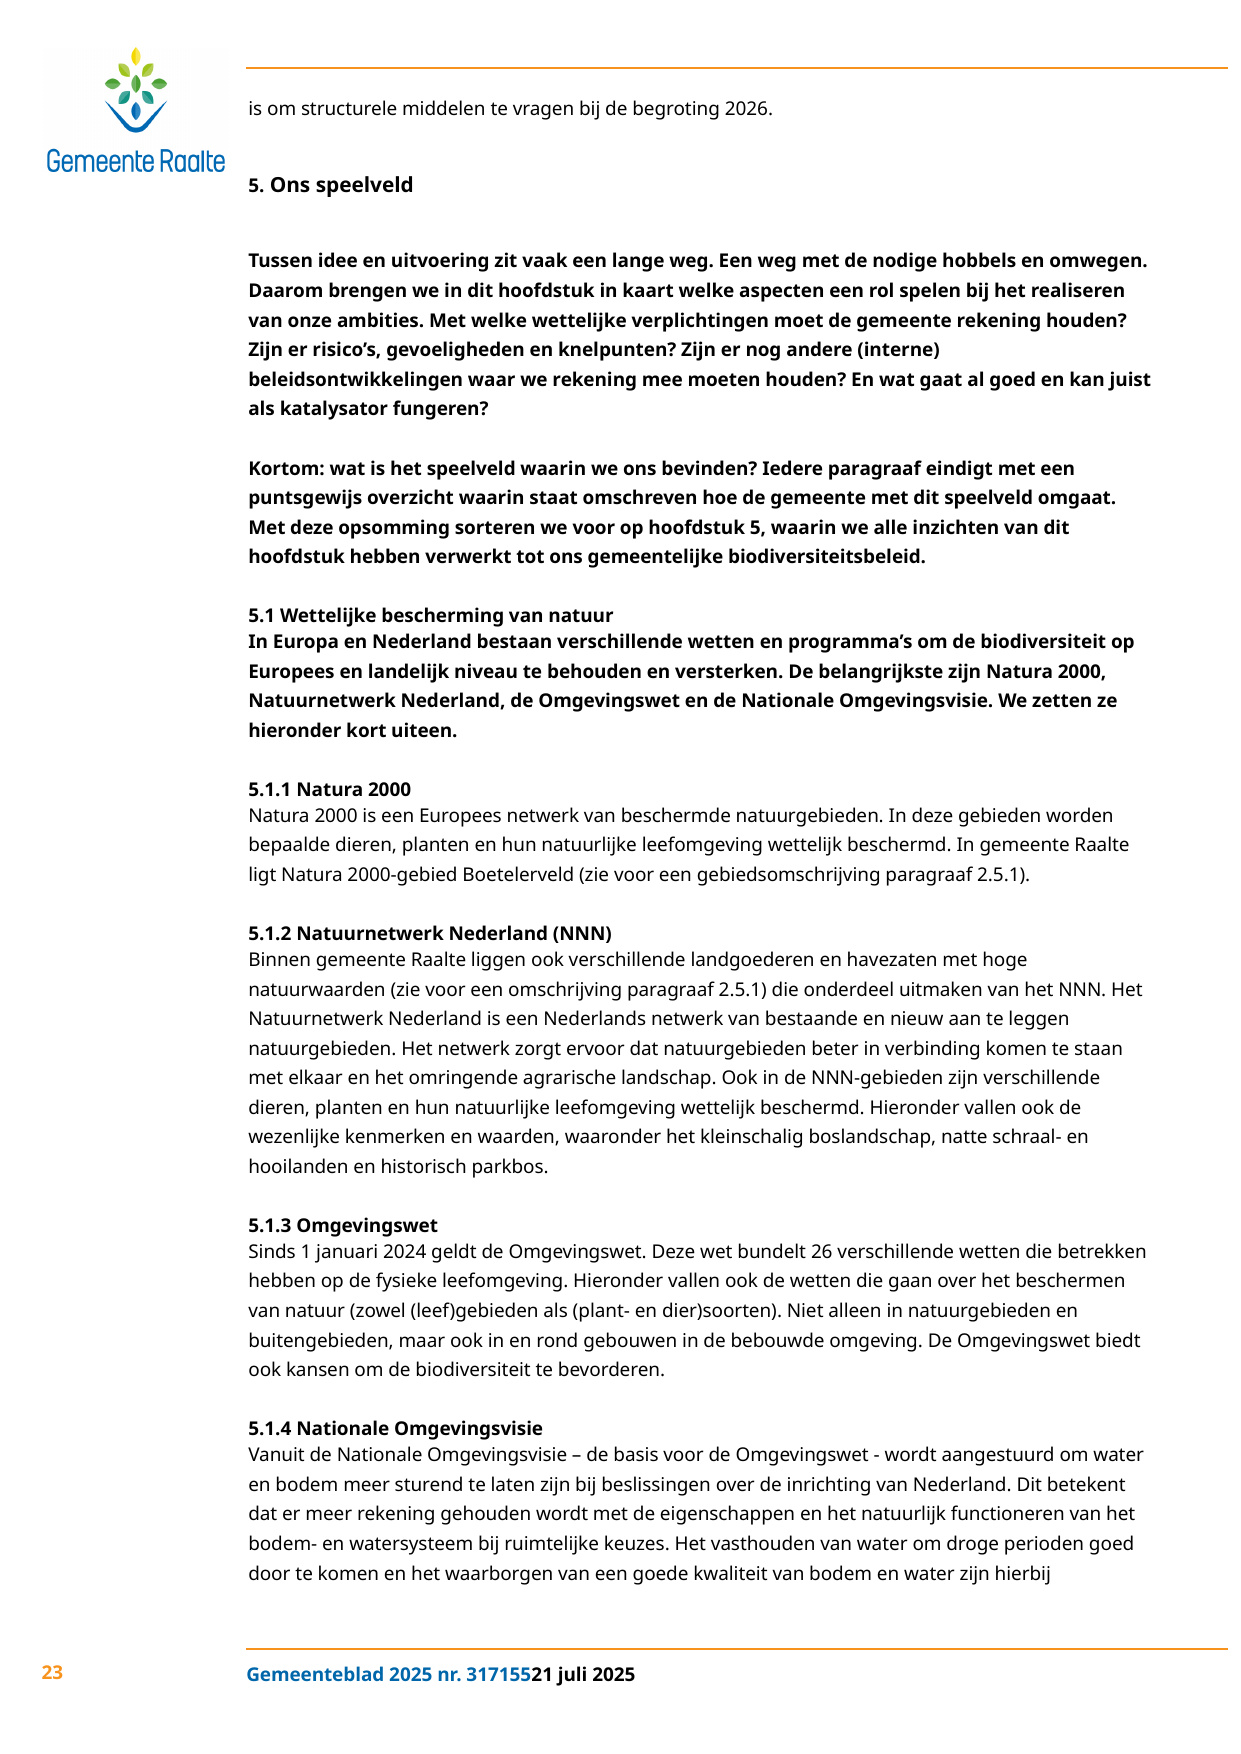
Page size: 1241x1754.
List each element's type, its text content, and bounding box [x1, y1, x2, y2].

text 5.1.1 Natura 2000 [248, 776, 1152, 802]
text 5.1.4 Nationale Omgevingsvisie [248, 1416, 1152, 1441]
text In Europa en Nederland bestaan verschillende wetten en programma’s om de biodiversiteit op Europees en landelijk niveau te behouden en versterken. De belangrijkste zijn Natura 2000, Natuurnetwerk Nederland, de Omgevingswet en de Nationale Omgevingsvisie. We zetten ze hieronder kort uiteen. [248, 628, 1152, 743]
text Vanuit de Nationale Omgevingsvisie – de basis voor de Omgevingswet - wordt aangestuurd om water en bodem meer sturend te laten zijn bij beslissingen over de inrichting van Nederland. Dit betekent dat er meer rekening gehouden wordt met de eigenschappen en het natuurlijk functioneren van het bodem- en watersysteem bij ruimtelijke keuzes. Het vasthouden van water om droge perioden goed door te komen en het waarborgen van een goede kwaliteit van bodem en water zijn hierbij [248, 1441, 1152, 1585]
text 5.1 Wettelijke bescherming van natuur [248, 603, 1152, 628]
text Natura 2000 is een Europees netwerk van beschermde natuurgebieden. In deze gebieden worden bepaalde dieren, planten en hun natuurlijke leefomgeving wettelijk beschermd. In gemeente Raalte ligt Natura 2000-gebied Boetelerveld (zie voor een gebiedsomschrijving paragraaf 2.5.1). [248, 802, 1152, 887]
text 5.1.3 Omgevingswet [248, 1212, 1152, 1238]
text 5. Ons speelveld [248, 170, 1152, 198]
text Binnen gemeente Raalte liggen ook verschillende landgoederen en havezaten met hoge natuurwaarden (zie voor een omschrijving paragraaf 2.5.1) die onderdeel uitmaken van het NNN. Het Natuurnetwerk Nederland is een Nederlands netwerk van bestaande en nieuw aan te leggen natuurgebieden. Het netwerk zorgt ervoor dat natuurgebieden beter in verbinding komen te staan met elkaar en het omringende agrarische landschap. Ook in de NNN-gebieden zijn verschillende dieren, planten en hun natuurlijke leefomgeving wettelijk beschermd. Hieronder vallen ook de wezenlijke kenmerken en waarden, waaronder het kleinschalig boslandschap, natte schraal- en hooilanden en historisch parkbos. [248, 946, 1152, 1179]
text Sinds 1 januari 2024 geldt de Omgevingswet. Deze wet bundelt 26 verschillende wetten die betrekken hebben op de fysieke leefomgeving. Hieronder vallen ook de wetten die gaan over het beschermen van natuur (zowel (leef)gebieden als (plant- en dier)soorten). Niet alleen in natuurgebieden en buitengebieden, maar ook in en rond gebouwen in de bebouwde omgeving. De Omgevingswet biedt ook kansen om de biodiversiteit te bevorderen. [248, 1238, 1152, 1382]
picture [41, 47, 231, 172]
text Kortom: wat is het speelveld waarin we ons bevinden? Iedere paragraaf eindigt met een puntsgewijs overzicht waarin staat omschreven hoe de gemeente met dit speelveld omgaat. Met deze opsomming sorteren we voor op hoofdstuk 5, waarin we alle inzichten van dit hoofdstuk hebben verwerkt tot ons gemeentelijke biodiversiteitsbeleid. [248, 455, 1152, 569]
text 5.1.2 Natuurnetwerk Nederland (NNN) [248, 920, 1152, 946]
text is om structurele middelen te vragen bij de begroting 2026. [248, 95, 1152, 121]
text Tussen idee en uitvoering zit vaak een lange weg. Een weg met de nodige hobbels en omwegen. Daarom brengen we in dit hoofdstuk in kaart welke aspecten een rol spelen bij het realiseren van onze ambities. Met welke wettelijke verplichtingen moet de gemeente rekening houden? Zijn er risico’s, gevoeligheden en knelpunten? Zijn er nog andere (interne) beleidsontwikkelingen waar we rekening mee moeten houden? En wat gaat al goed en kan juist als katalysator fungeren? [248, 248, 1152, 421]
